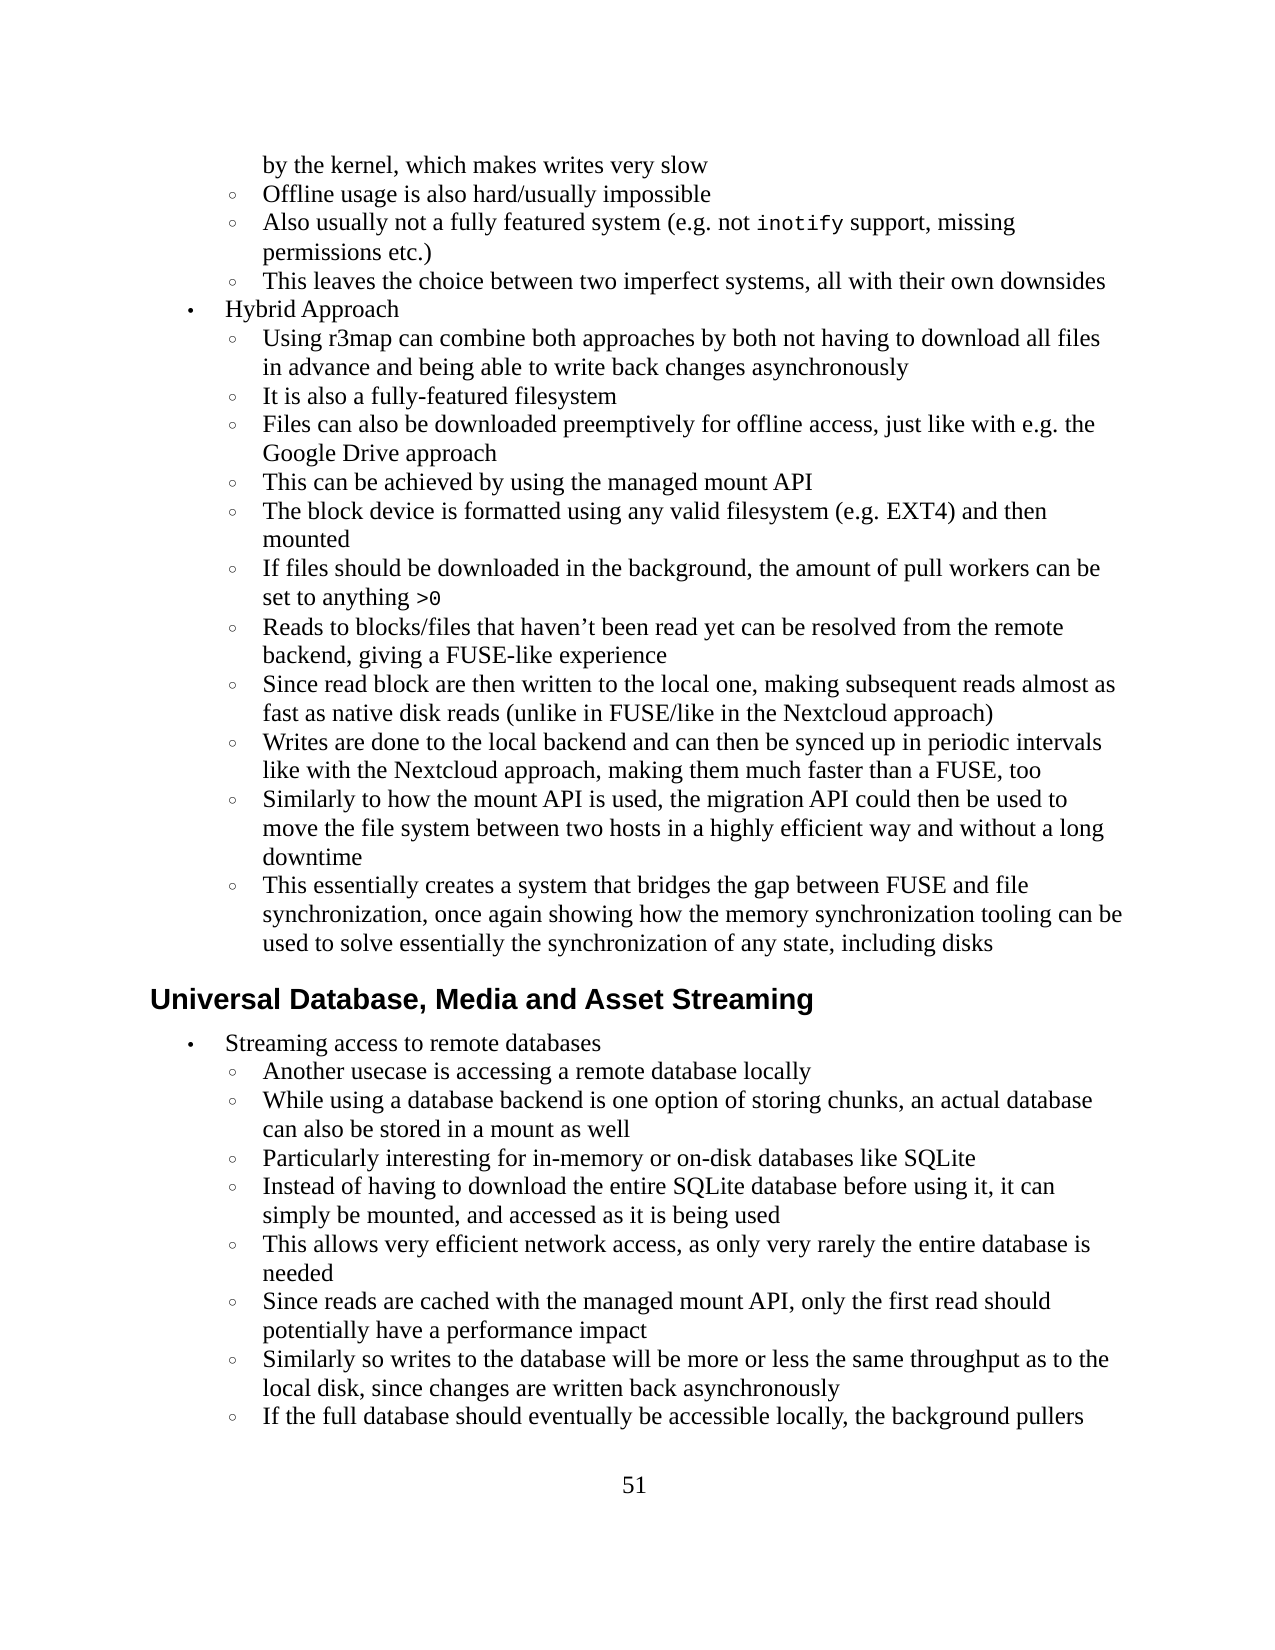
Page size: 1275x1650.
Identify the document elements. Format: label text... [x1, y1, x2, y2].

list Similarly so writes to the database will be more or less the same throughput as to the local disk, since changes are written back asynchronously [225, 1344, 1125, 1401]
list Using r3map can combine both approaches by both not having to download all files in advance and being able to write back changes asynchronously [225, 323, 1125, 381]
list It is also a fully-featured filesystem [225, 381, 1125, 409]
list Another usecase is accessing a remote database locally [225, 1056, 1125, 1085]
list Reads to blocks/files that haven’t been read yet can be resolved from the remote backend, giving a FUSE-like experience [225, 612, 1125, 669]
list Writes are done to the local backend and can then be synced up in periodic intervals like with the Nextcloud approach, making them much faster than a FUSE, too [225, 727, 1125, 784]
list This leaves the choice between two imperfect systems, all with their own downsides [225, 266, 1125, 294]
list Also usually not a fully featured system (e.g. not inotify support, missing permissions etc.) [225, 207, 1125, 266]
list by the kernel, which makes writes very slow [225, 150, 1125, 179]
list Files can also be downloaded preemptively for offline access, just like with e.g. the Google Drive approach [225, 409, 1125, 467]
list This essentially creates a system that bridges the gap between FUSE and file synchronization, once again showing how the memory synchronization tooling can be used to solve essentially the synchronization of any state, including disks [225, 870, 1125, 957]
list This can be achieved by using the managed mount API [225, 467, 1125, 496]
list Similarly to how the mount API is used, the migration API could then be used to move the file system between two hosts in a highly efficient way and without a long downtime [225, 784, 1125, 870]
list Streaming access to remote databases [187, 1028, 1125, 1056]
list The block device is formatted using any valid filesystem (e.g. EXT4) and then mounted [225, 496, 1125, 553]
list Hybrid Approach [187, 294, 1125, 323]
list Offline usage is also hard/usually impossible [225, 179, 1125, 207]
subtitle Universal Database, Media and Asset Streaming [150, 982, 1125, 1015]
list Particularly interesting for in-memory or on-disk databases like SQLite [225, 1143, 1125, 1171]
list Since reads are cached with the managed mount API, only the first read should potentially have a performance impact [225, 1286, 1125, 1344]
list Instead of having to download the entire SQLite database before using it, it can simply be mounted, and accessed as it is being used [225, 1171, 1125, 1229]
list This allows very efficient network access, as only very rarely the entire database is needed [225, 1229, 1125, 1286]
list If files should be downloaded in the background, the amount of pull workers can be set to anything >0 [225, 553, 1125, 612]
list Since read block are then written to the local one, making subsequent reads almost as fast as native disk reads (unlike in FUSE/like in the Nextcloud approach) [225, 669, 1125, 727]
list While using a database backend is one option of storing chunks, an actual database can also be stored in a mount as well [225, 1085, 1125, 1143]
list If the full database should eventually be accessible locally, the background pullers [225, 1401, 1125, 1430]
